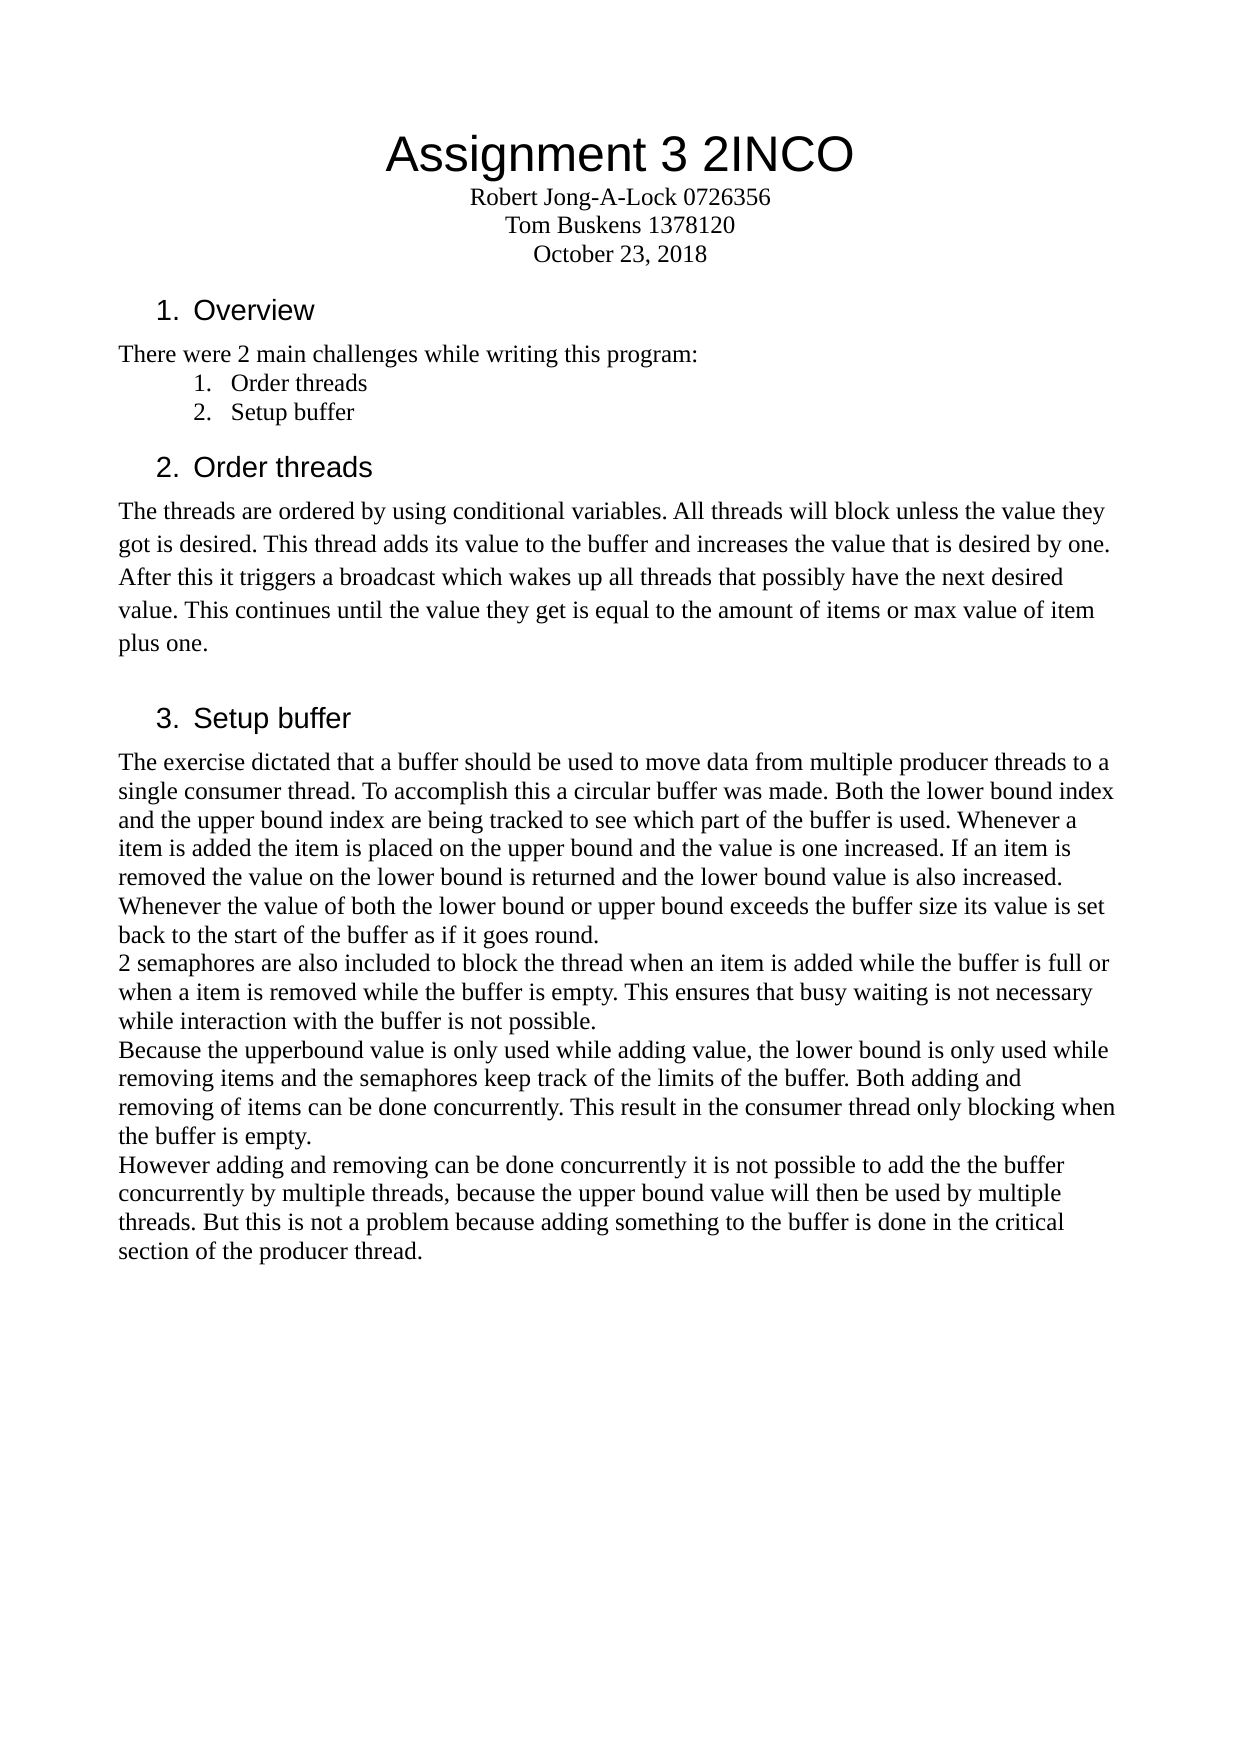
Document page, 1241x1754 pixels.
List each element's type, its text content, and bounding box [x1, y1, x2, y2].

list Order threads [193, 368, 1122, 397]
list Setup buffer [193, 397, 1122, 425]
text October 23, 2018 [118, 239, 1122, 268]
text However adding and removing can be done concurrently it is not possible to add the the buffer concurrently by multiple threads, because the upper bound value will then be used by multiple threads. But this is not a problem because adding something to the buffer is done in the critical section of the producer thread. [118, 1150, 1122, 1265]
text Because the upperbound value is only used while adding value, the lower bound is only used while removing items and the semaphores keep track of the limits of the buffer. Both adding and removing of items can be done concurrently. This result in the consumer thread only blocking when the buffer is empty. [118, 1035, 1122, 1150]
subtitle Order threads [156, 450, 1122, 484]
subtitle Overview [156, 293, 1122, 327]
subtitle Assignment 3 2INCO [118, 124, 1122, 182]
subtitle Setup buffer [156, 701, 1122, 735]
text 2 semaphores are also included to block the thread when an item is added while the buffer is full or when a item is removed while the buffer is empty. This ensures that busy waiting is not necessary while interaction with the buffer is not possible. [118, 948, 1122, 1035]
text Tom Buskens 1378120 [118, 211, 1122, 239]
text Robert Jong-A-Lock 0726356 [118, 182, 1122, 211]
text There were 2 main challenges while writing this program: [118, 339, 1122, 368]
text The threads are ordered by using conditional variables. All threads will block unless the value they got is desired. This thread adds its value to the buffer and increases the value that is desired by one. After this it triggers a broadcast which wakes up all threads that possibly have the next desired value. This continues until the value they get is equal to the amount of items or max value of item plus one. [118, 496, 1122, 657]
text The exercise dictated that a buffer should be used to move data from multiple producer threads to a single consumer thread. To accomplish this a circular buffer was made. Both the lower bound index and the upper bound index are being tracked to see which part of the buffer is used. Whenever a item is added the item is placed on the upper bound and the value is one increased. If an item is removed the value on the lower bound is returned and the lower bound value is also increased. Whenever the value of both the lower bound or upper bound exceeds the buffer size its value is set back to the start of the buffer as if it goes round. [118, 747, 1122, 948]
